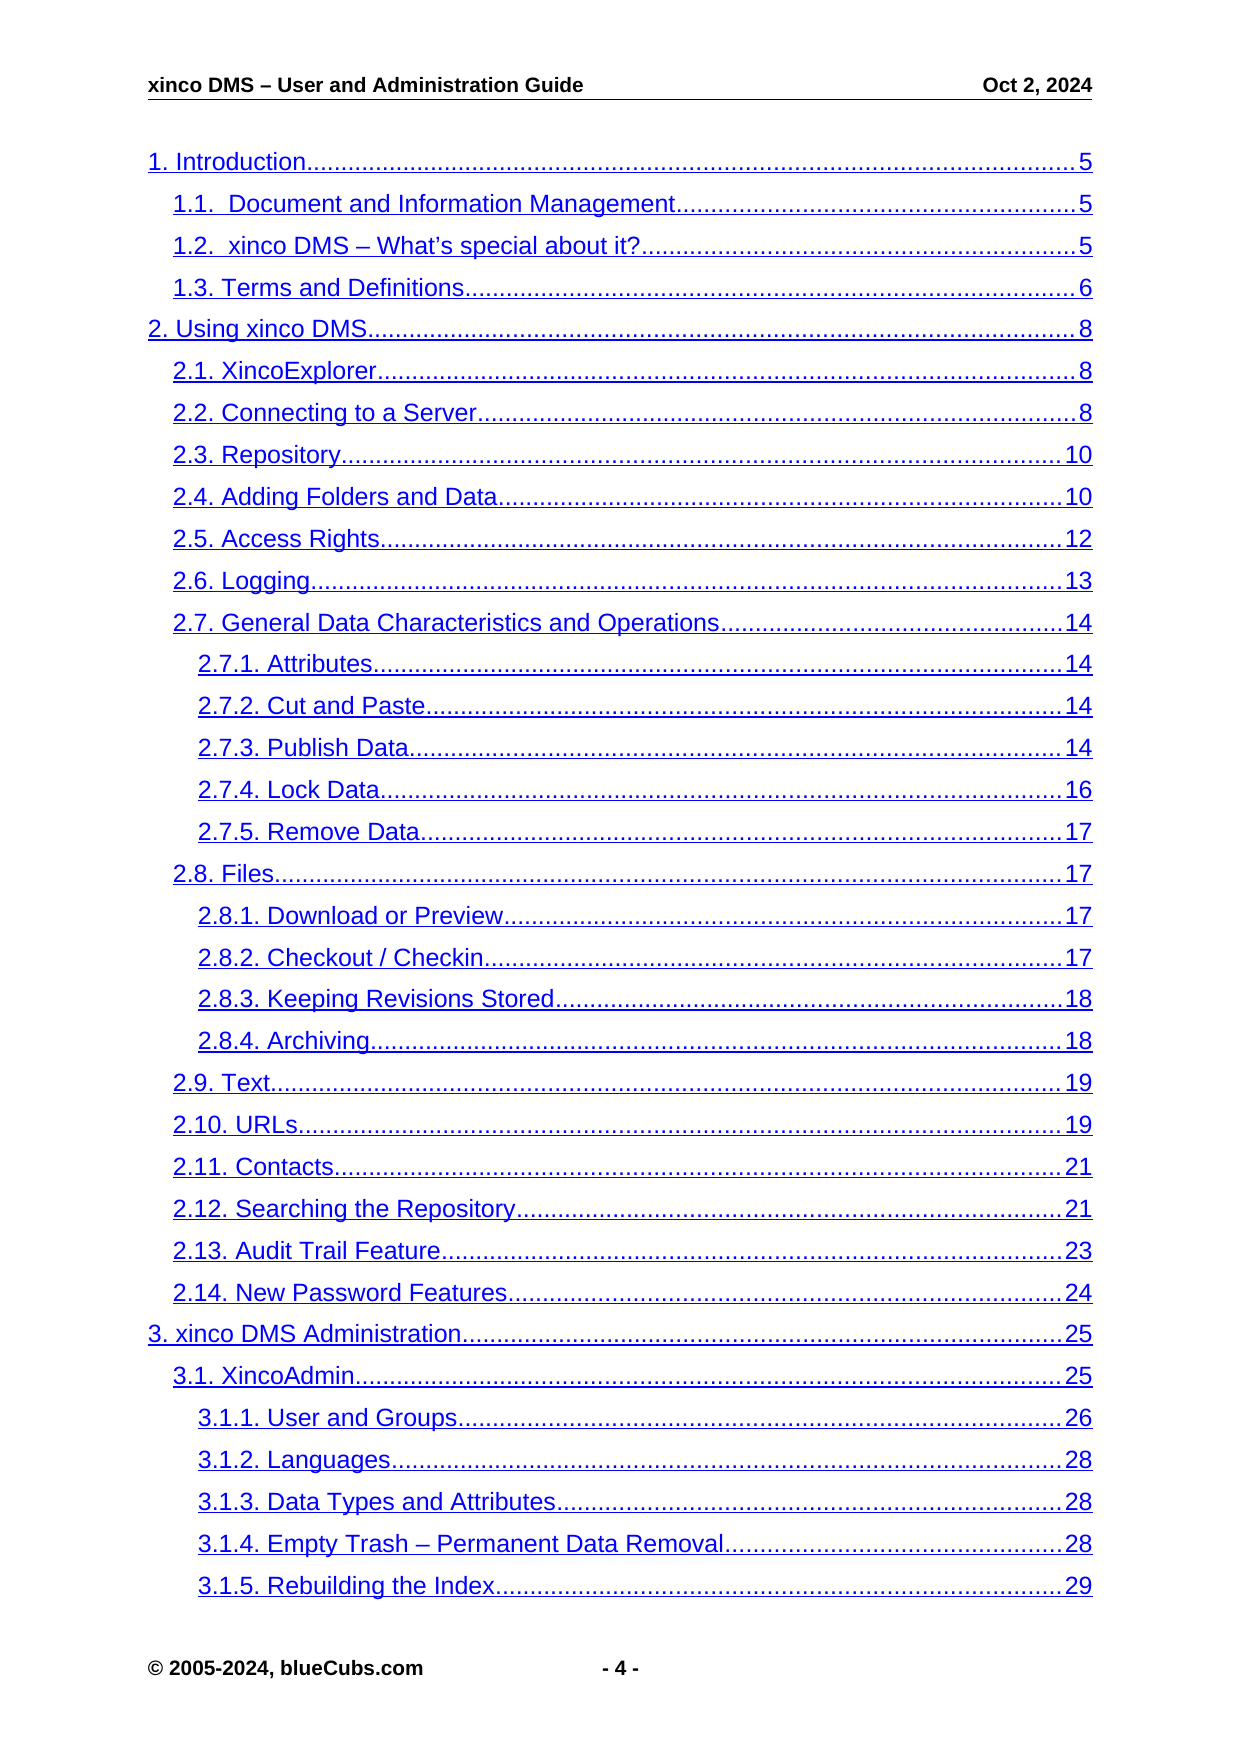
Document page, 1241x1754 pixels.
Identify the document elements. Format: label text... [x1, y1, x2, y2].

text 3.1.2. Languages 28 [198, 1446, 1092, 1470]
text 2.7.1. Attributes 14 [198, 650, 1092, 674]
text 2.7.2. Cut and Paste 14 [198, 692, 1092, 716]
text 2.7.5. Remove Data 17 [198, 818, 1092, 842]
text 2.10. URLs 19 [173, 1111, 1092, 1135]
text 2.12. Searching the Repository 21 [173, 1194, 1092, 1219]
text 3.1.3. Data Types and Attributes 28 [198, 1488, 1092, 1512]
text 2.8.1. Download or Preview 17 [198, 901, 1092, 926]
text 1. Introduction 5 [148, 148, 1092, 172]
text 2.14. New Password Features 24 [173, 1278, 1092, 1303]
text 1.2. xinco DMS – What’s special about it? 5 [173, 231, 1092, 256]
text 2.8.4. Archiving 18 [198, 1027, 1092, 1051]
text 2.9. Text 19 [173, 1069, 1092, 1093]
text 3.1.4. Empty Trash – Permanent Data Removal 28 [198, 1529, 1092, 1554]
text 2.4. Adding Folders and Data 10 [173, 483, 1092, 507]
text 3. xinco DMS Administration 25 [148, 1320, 1092, 1344]
text 2. Using xinco DMS 8 [148, 315, 1092, 339]
text 2.7.4. Lock Data 16 [198, 776, 1092, 800]
text 2.11. Contacts 21 [173, 1153, 1092, 1177]
text 2.8.3. Keeping Revisions Stored 18 [198, 985, 1092, 1009]
text 2.7. General Data Characteristics and Operations 14 [173, 608, 1092, 633]
text 3.1.5. Rebuilding the Index 29 [198, 1571, 1092, 1596]
text 1.1. Document and Information Management 5 [173, 189, 1092, 214]
text 2.1. XincoExplorer 8 [173, 357, 1092, 381]
text 3.1.1. User and Groups 26 [198, 1404, 1092, 1428]
text 2.8.2. Checkout / Checkin 17 [198, 943, 1092, 968]
text 2.2. Connecting to a Server 8 [173, 399, 1092, 423]
text 2.6. Logging 13 [173, 566, 1092, 591]
text 2.13. Audit Trail Feature 23 [173, 1236, 1092, 1261]
text 2.3. Repository 10 [173, 441, 1092, 465]
text 2.8. Files 17 [173, 859, 1092, 884]
text 1.3. Terms and Definitions 6 [173, 273, 1092, 298]
text 2.7.3. Publish Data 14 [198, 734, 1092, 758]
text 3.1. XincoAdmin 25 [173, 1362, 1092, 1386]
text 2.5. Access Rights 12 [173, 524, 1092, 549]
